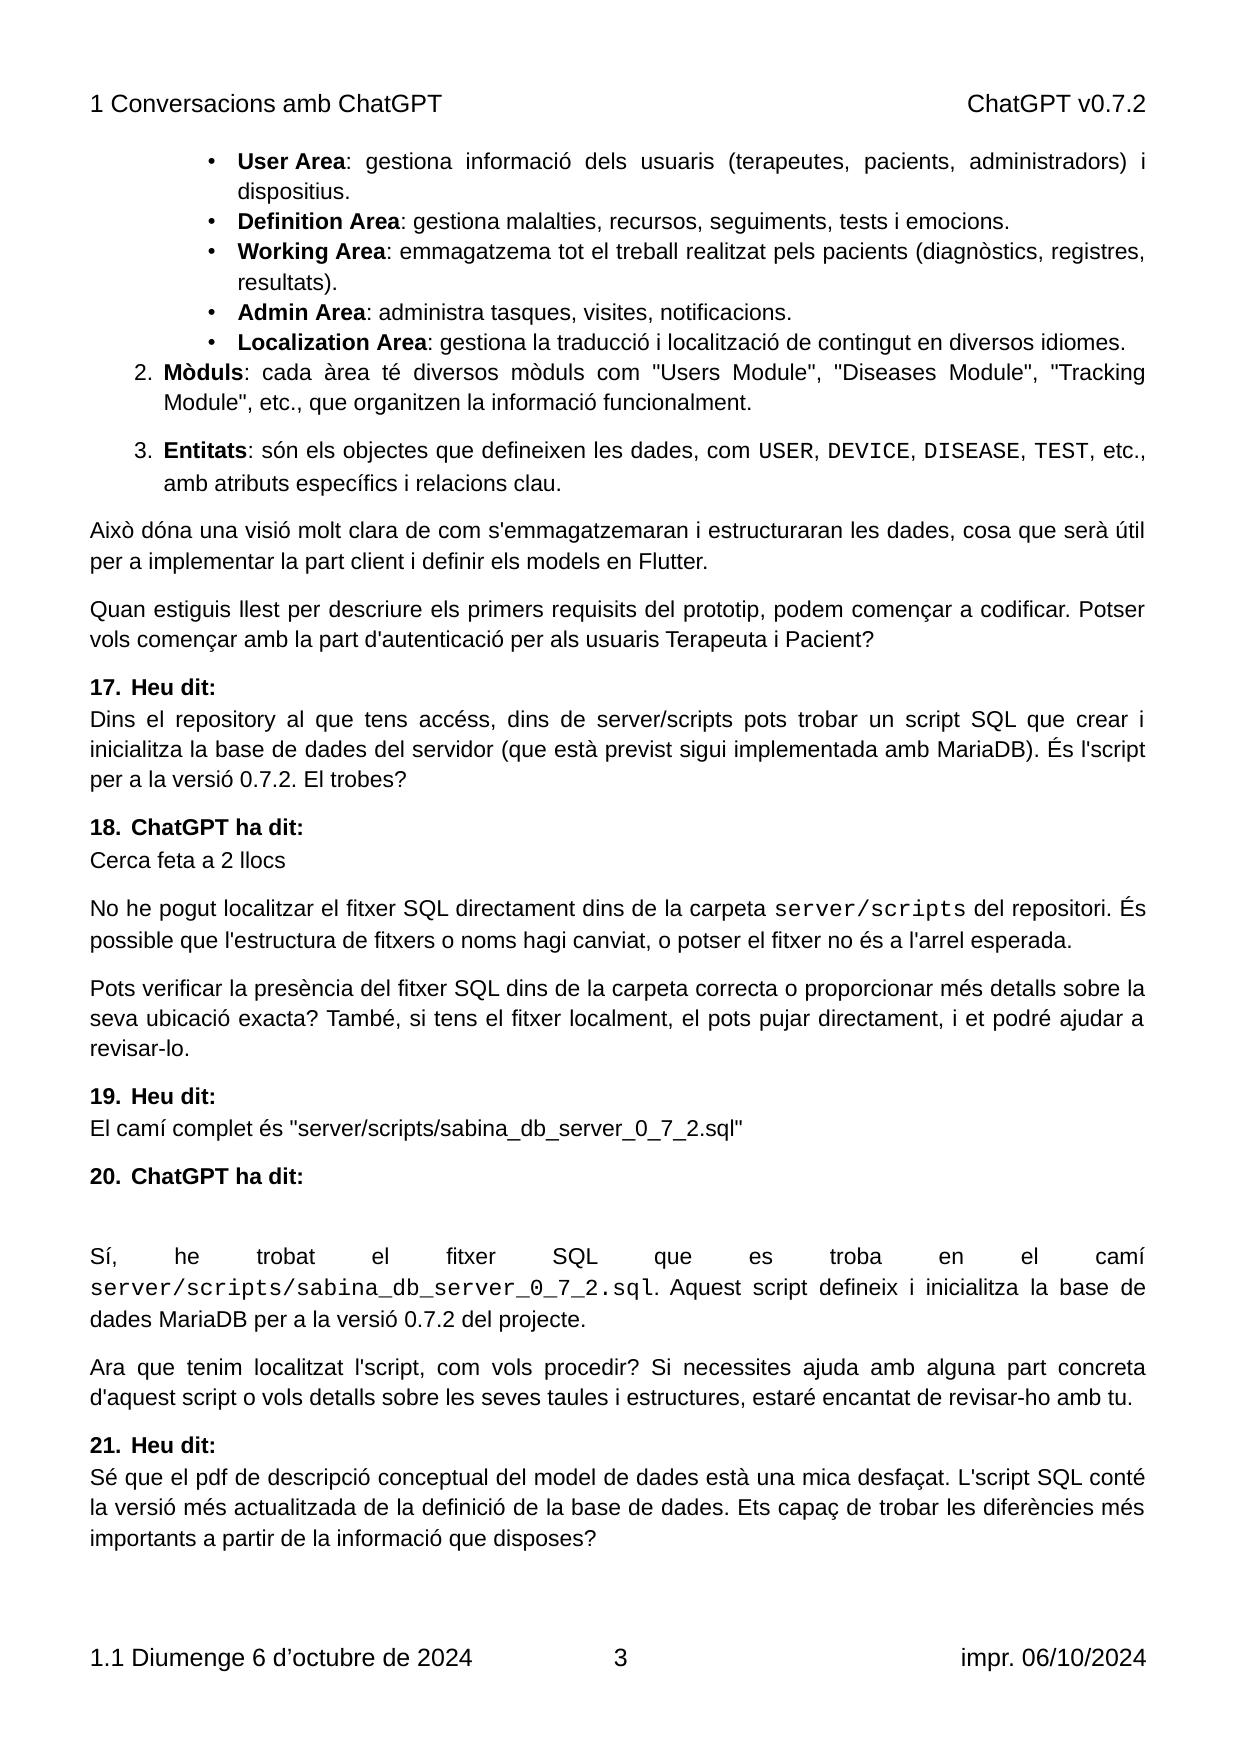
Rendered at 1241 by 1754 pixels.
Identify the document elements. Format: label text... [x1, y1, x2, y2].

text Pots verificar la presència del fitxer SQL dins de la carpeta correcta o proporcionar més detalls sobre la seva ubicació exacta? També, si tens el fitxer localment, el pots pujar directament, i et podré ajudar a revisar-lo. [89, 974, 1146, 1061]
list Heu dit: [89, 1083, 1146, 1109]
text El camí complet és "server/scripts/sabina_db_server_0_7_2.sql" [89, 1115, 1146, 1142]
text No he pogut localitzar el fitxer SQL directament dins de la carpeta server/scripts del repositori. És possible que l'estructura de fitxers o noms hagi canviat, o potser el fitxer no és a l'arrel esperada. [89, 894, 1146, 953]
text Ara que tenim localitzat l'script, com vols procedir? Si necessites ajuda amb alguna part concreta d'aquest script o vols detalls sobre les seves taules i estructures, estaré encantat de revisar-ho amb tu. [89, 1354, 1146, 1410]
text Això dóna una visió molt clara de com s'emmagatzemaran i estructuraran les dades, cosa que serà útil per a implementar la part client i definir els models en Flutter. [89, 517, 1146, 574]
text Quan estiguis llest per descriure els primers requisits del prototip, podem començar a codificar. Potser vols començar amb la part d'autenticació per als usuaris Terapeuta i Pacient? [89, 596, 1146, 652]
list Localization Area: gestiona la traducció i localització de contingut en diversos idiomes. [208, 329, 1146, 355]
list ChatGPT ha dit: [89, 814, 1146, 841]
text Cerca feta a 2 llocs [89, 847, 1146, 873]
text Dins el repository al que tens accéss, dins de server/scripts pots trobar un script SQL que crear i inicialitza la base de dades del servidor (que està previst sigui implementada amb MariaDB). És l'script per a la versió 0.7.2. El trobes? [89, 706, 1146, 793]
list Admin Area: administra tasques, visites, notificacions. [208, 299, 1146, 325]
list Definition Area: gestiona malalties, recursos, seguiments, tests i emocions. [208, 208, 1146, 234]
text Sí, he trobat el fitxer SQL que es troba en el camí server/scripts/sabina_db_server_0_7_2.sql. Aquest script defineix i inicialitza la base de dades MariaDB per a la versió 0.7.2 del projecte. [89, 1243, 1146, 1332]
list User Area: gestiona informació dels usuaris (terapeutes, pacients, administradors) i dispositius. [208, 148, 1146, 204]
text Sé que el pdf de descripció conceptual del model de dades està una mica desfaçat. L'script SQL conté la versió més actualitzada de la definició de la base de dades. Ets capaç de trobar les diferències més importants a partir de la informació que disposes? [89, 1464, 1146, 1551]
list Heu dit: [89, 1432, 1146, 1458]
list Mòduls: cada àrea té diversos mòduls com "Users Module", "Diseases Module", "Tracking Module", etc., que organitzen la informació funcionalment. [134, 359, 1146, 416]
list Heu dit: [89, 674, 1146, 700]
list Entitats: són els objectes que defineixen les dades, com USER, DEVICE, DISEASE, TEST, etc., amb atributs específics i relacions clau. [134, 437, 1146, 496]
list ChatGPT ha dit: [89, 1163, 1146, 1189]
list Working Area: emmagatzema tot el treball realitzat pels pacients (diagnòstics, registres, resultats). [208, 238, 1146, 295]
